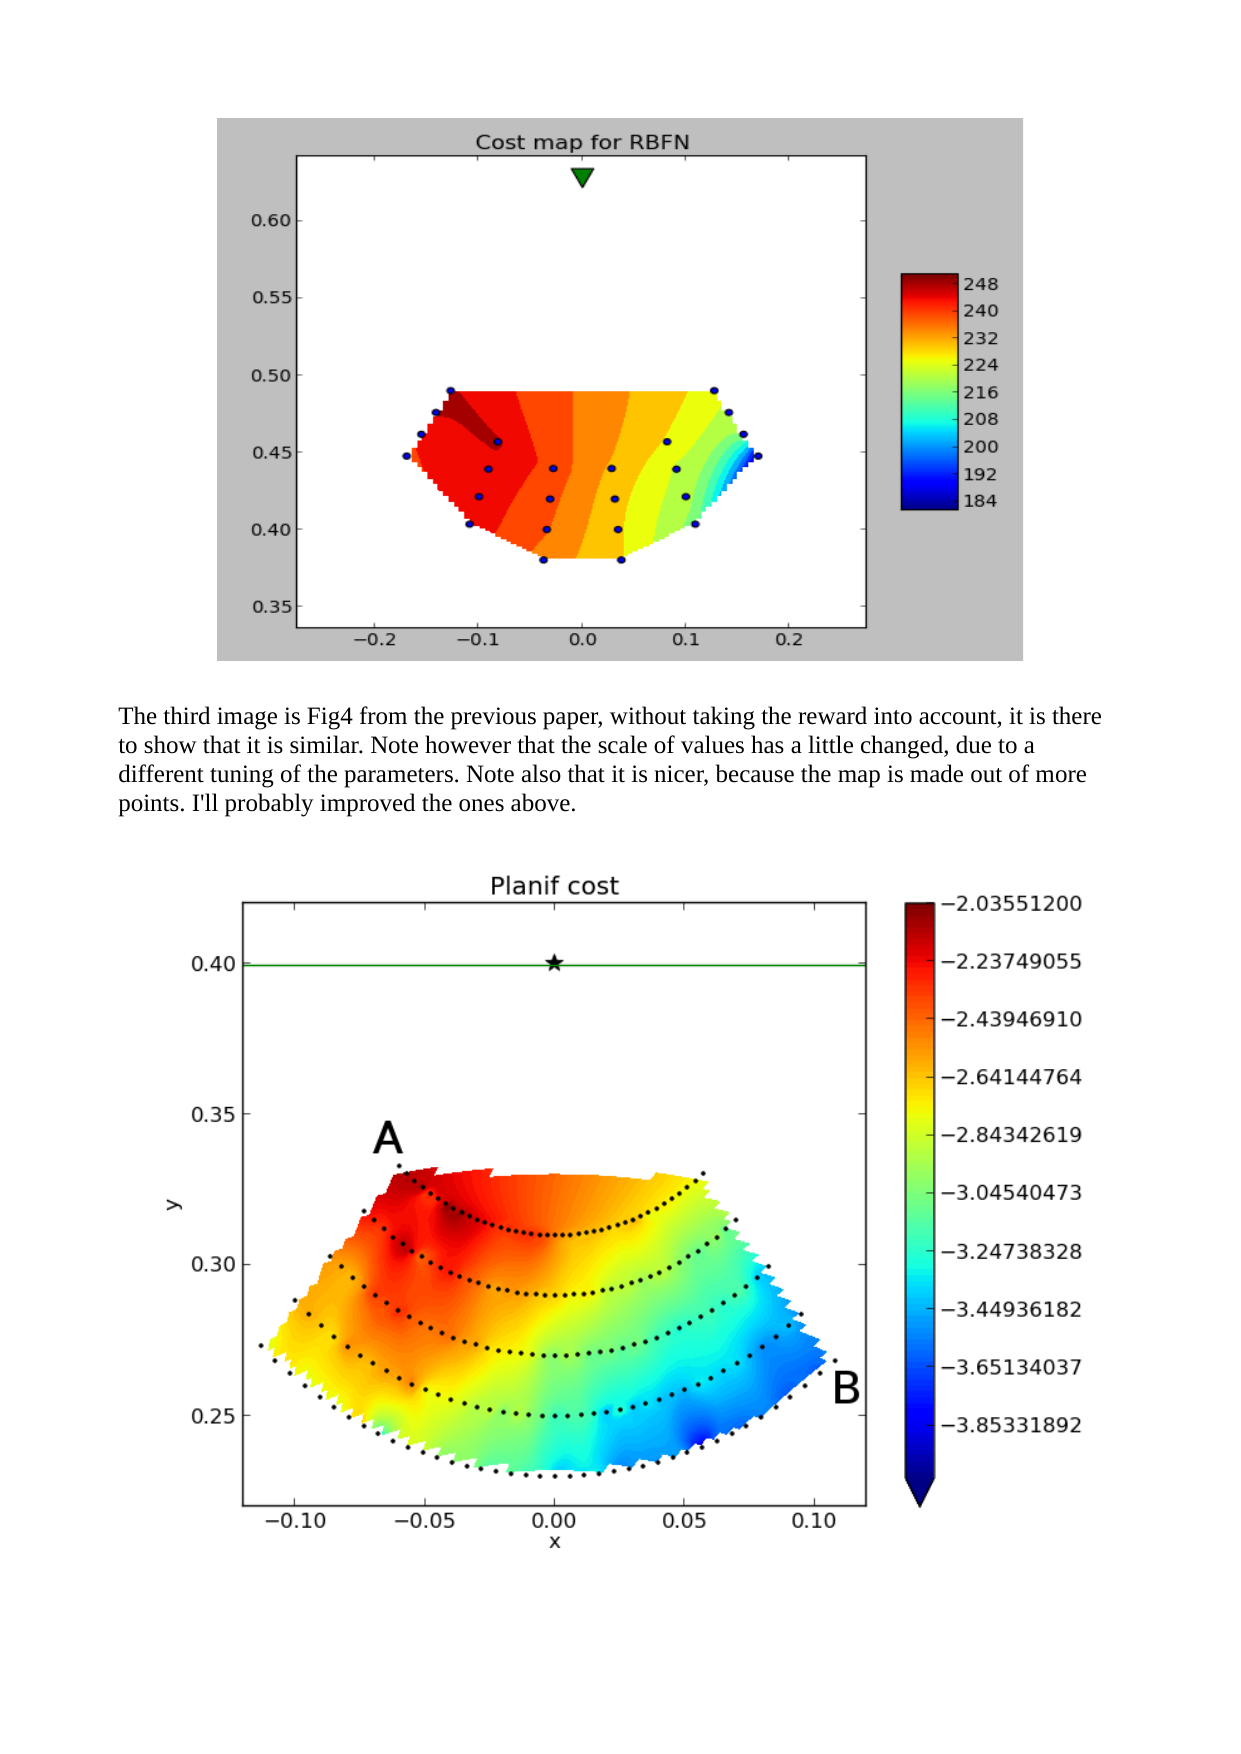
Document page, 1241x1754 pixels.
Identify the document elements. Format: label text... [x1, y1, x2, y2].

text The third image is Fig4 from the previous paper, without taking the reward into account, it is there to show that it is similar. Note however that the scale of values has a little changed, due to a different tuning of the parameters. Note also that it is nicer, because the map is made out of more points. I'll probably improved the ones above. [118, 701, 1122, 816]
picture [118, 828, 1123, 1582]
picture [217, 118, 1024, 661]
